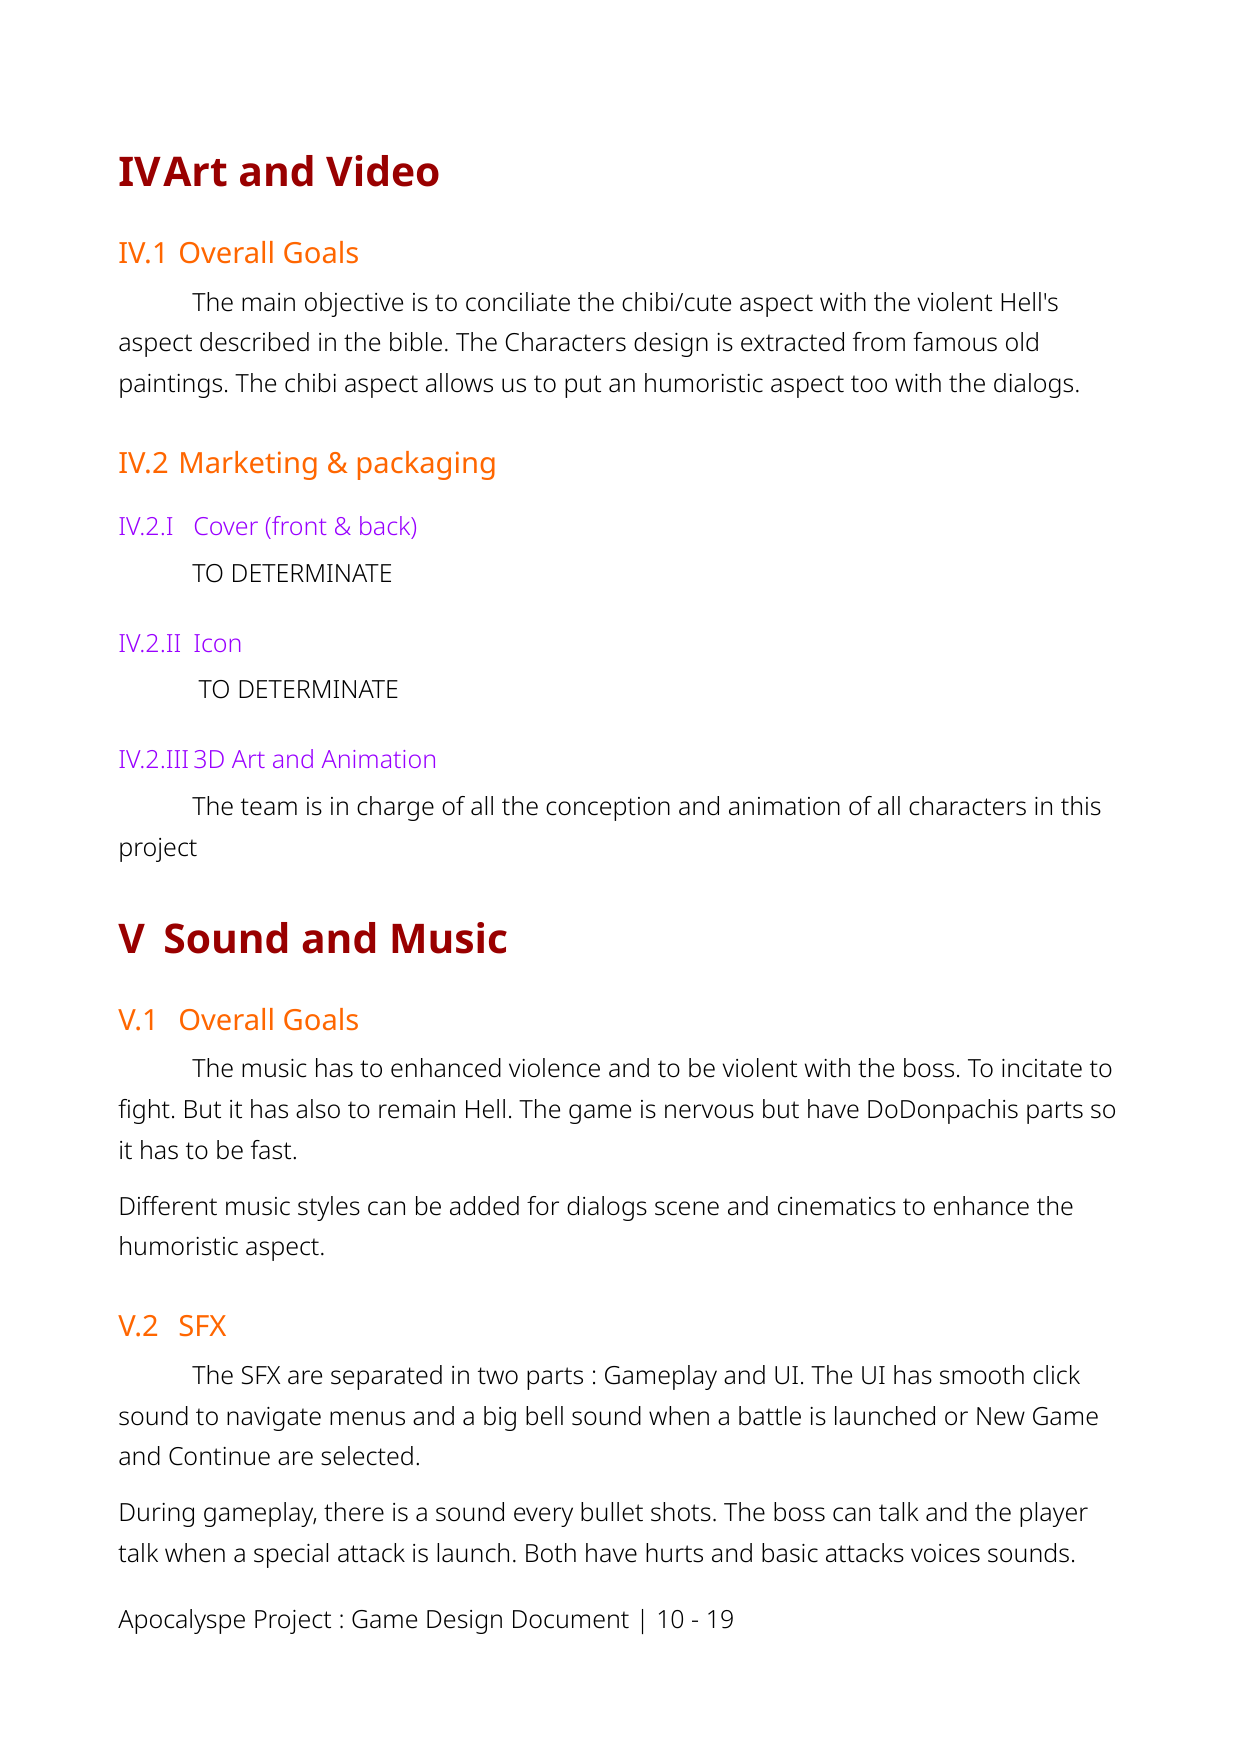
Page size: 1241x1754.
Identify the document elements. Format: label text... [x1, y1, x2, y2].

subtitle 3D Art and Animation [118, 742, 1122, 776]
subtitle Sound and Music [118, 910, 1122, 966]
text The music has to enhanced violence and to be violent with the boss. To incitate to fight. But it has also to remain Hell. The game is nervous but have DoDonpachis parts so it has to be fast. [118, 1051, 1122, 1167]
text The team is in charge of all the conception and animation of all characters in this project [118, 789, 1122, 863]
subtitle Marketing & packaging [118, 442, 1122, 482]
subtitle Art and Video [118, 143, 1122, 199]
subtitle Overall Goals [118, 999, 1122, 1038]
text During gameplay, there is a sound every bullet shots. The boss can talk and the player talk when a special attack is launch. Both have hurts and basic attacks voices sounds. [118, 1494, 1122, 1569]
text The main objective is to conciliate the chibi/cute aspect with the violent Hell's aspect described in the bible. The Characters design is extracted from famous old paintings. The chibi aspect allows us to put an humoristic aspect too with the dialogs. [118, 284, 1122, 400]
text TO DETERMINATE [118, 672, 1122, 706]
subtitle Icon [118, 626, 1122, 659]
text The SFX are separated in two parts : Gameplay and UI. The UI has smooth click sound to navigate menus and a big bell sound when a battle is launched or New Game and Continue are selected. [118, 1357, 1122, 1473]
subtitle SFX [118, 1305, 1122, 1345]
text TO DETERMINATE [118, 556, 1122, 589]
subtitle Overall Goals [118, 232, 1122, 272]
subtitle Cover (front & back) [118, 509, 1122, 543]
text Different music styles can be added for dialogs scene and cinematics to enhance the humoristic aspect. [118, 1188, 1122, 1263]
